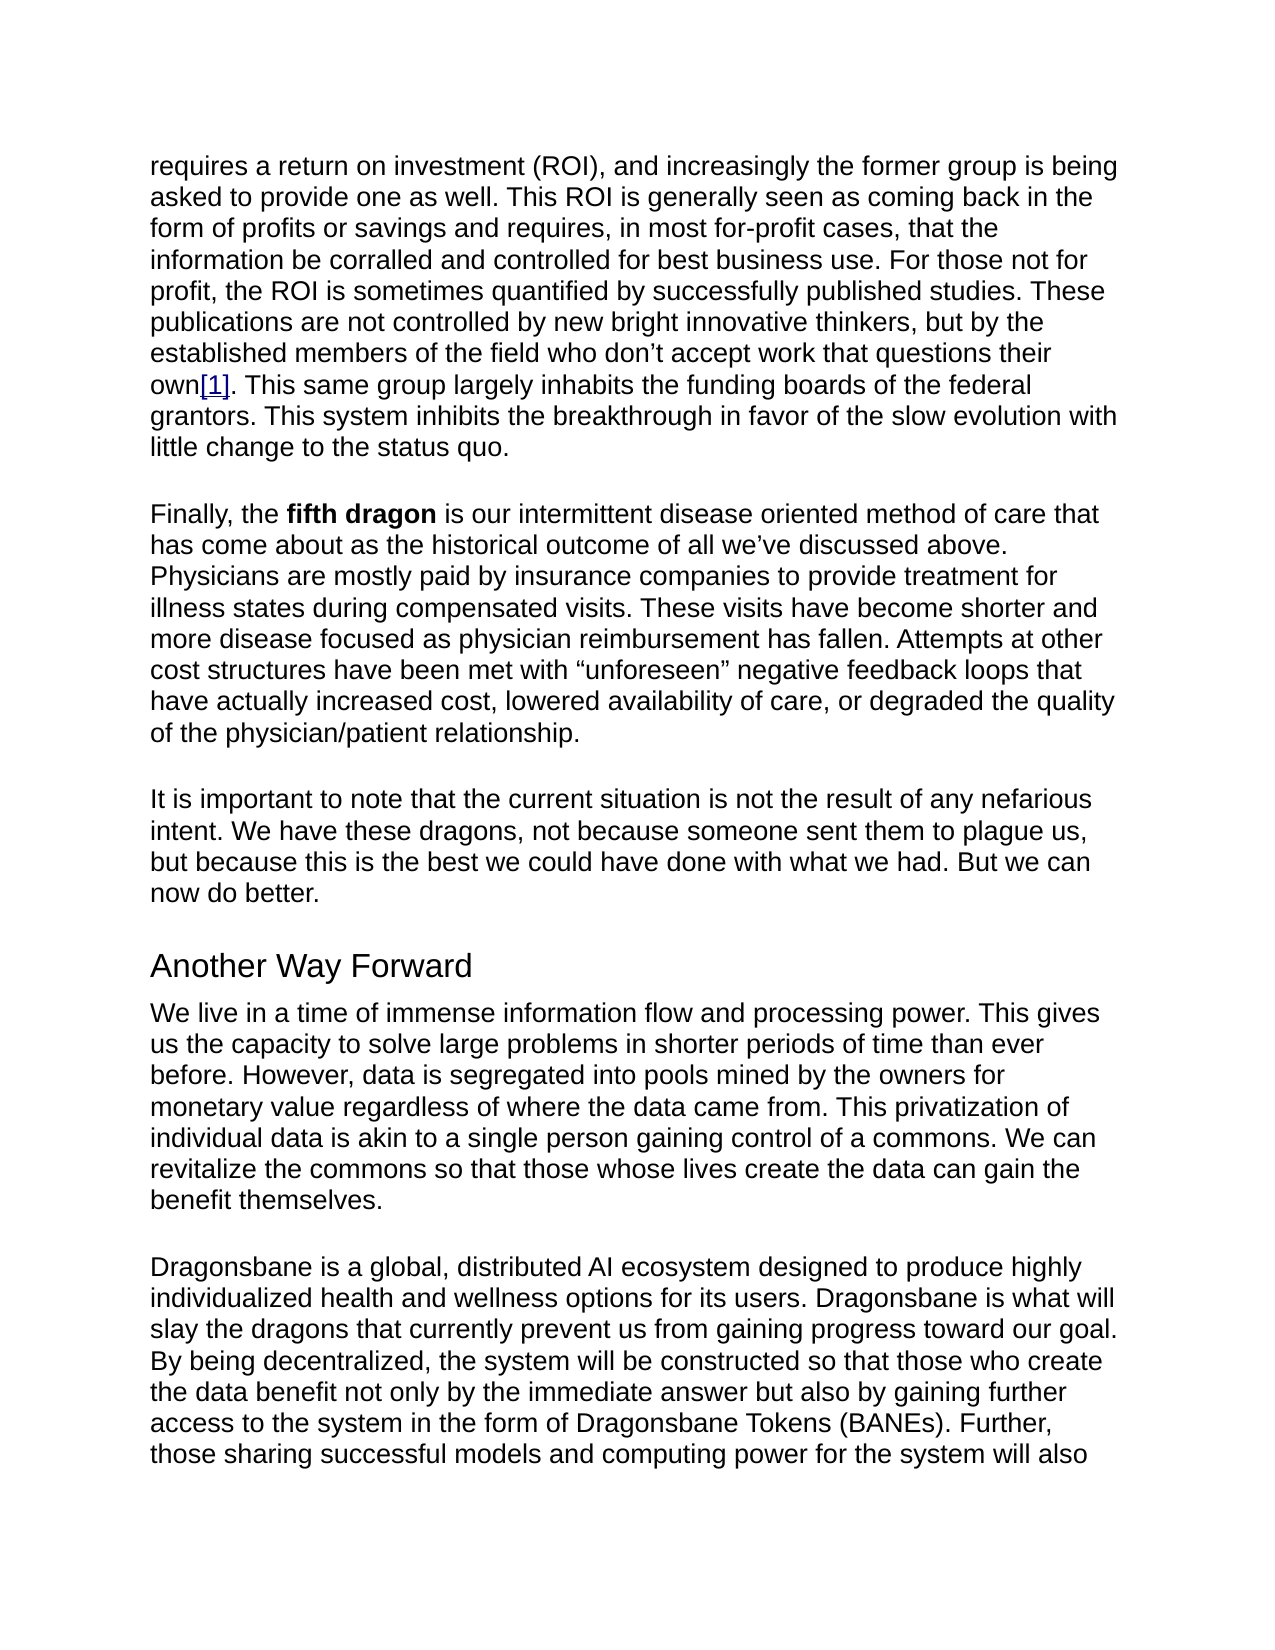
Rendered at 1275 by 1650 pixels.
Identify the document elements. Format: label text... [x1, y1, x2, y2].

text Finally, the fifth dragon is our intermittent disease oriented method of care that has come about as the historical outcome of all we’ve discussed above. Physicians are mostly paid by insurance companies to provide treatment for illness states during compensated visits. These visits have become shorter and more disease focused as physician reimbursement has fallen. Attempts at other cost structures have been met with “unforeseen” negative feedback loops that have actually increased cost, lowered availability of care, or degraded the quality of the physician/patient relationship. [150, 498, 1125, 748]
subtitle Another Way Forward [150, 946, 1125, 984]
text requires a return on investment (ROI), and increasingly the former group is being asked to provide one as well. This ROI is generally seen as coming back in the form of profits or savings and requires, in most for-profit cases, that the information be corralled and controlled for best business use. For those not for profit, the ROI is sometimes quantified by successfully published studies. These publications are not controlled by new bright innovative thinkers, but by the established members of the field who don’t accept work that questions their own[1]. This same group largely inhabits the funding boards of the federal grantors. This system inhibits the breakthrough in favor of the slow evolution with little change to the status quo. [150, 150, 1125, 462]
text It is important to note that the current situation is not the result of any nefarious intent. We have these dragons, not because someone sent them to plague us, but because this is the best we could have done with what we had. But we can now do better. [150, 783, 1125, 908]
text Dragonsbane is a global, distributed AI ecosystem designed to produce highly individualized health and wellness options for its users. Dragonsbane is what will slay the dragons that currently prevent us from gaining progress toward our goal. By being decentralized, the system will be constructed so that those who create the data benefit not only by the immediate answer but also by gaining further access to the system in the form of Dragonsbane Tokens (BANEs). Further, those sharing successful models and computing power for the system will also [150, 1251, 1125, 1470]
text We live in a time of immense information flow and processing power. This gives us the capacity to solve large problems in shorter periods of time than ever before. However, data is segregated into pools mined by the owners for monetary value regardless of where the data came from. This privatization of individual data is akin to a single person gaining control of a commons. We can revitalize the commons so that those whose lives create the data can gain the benefit themselves. [150, 997, 1125, 1216]
